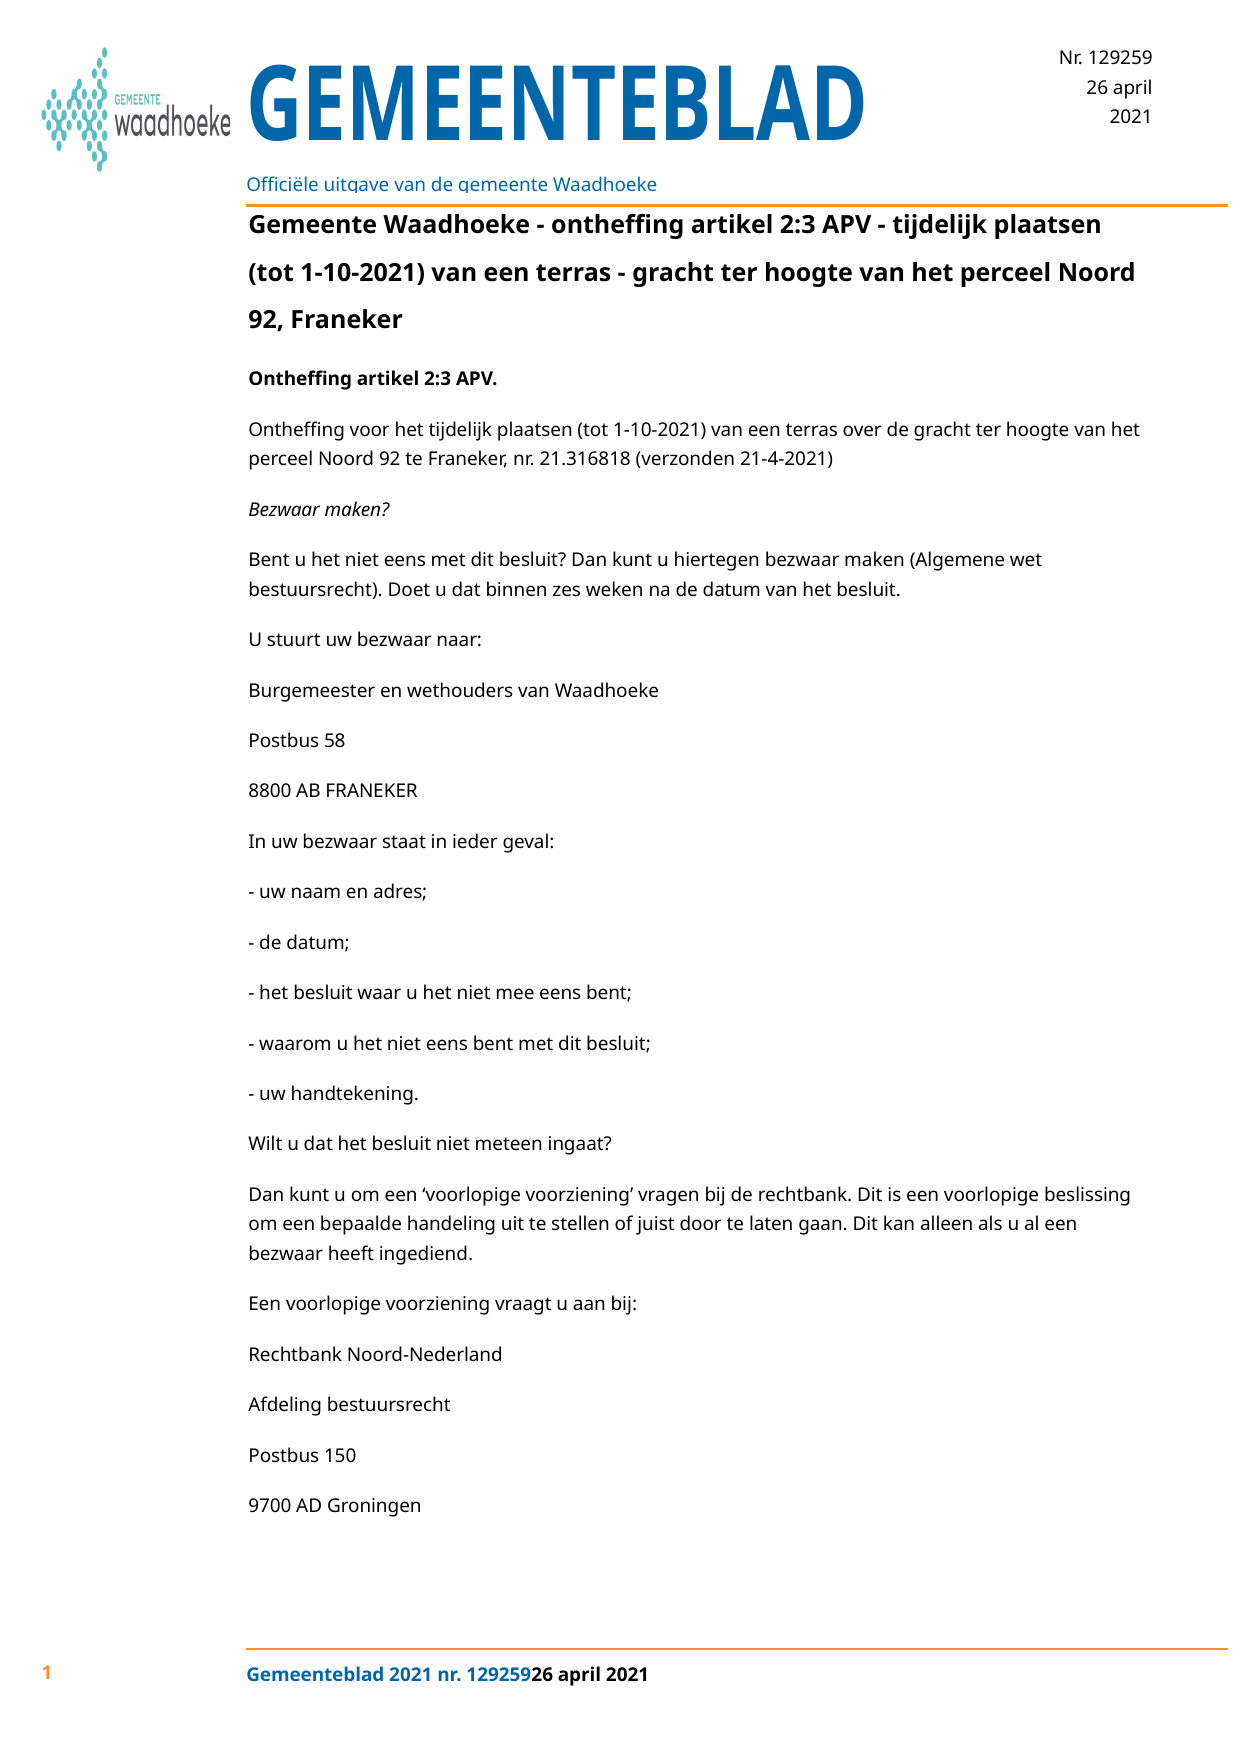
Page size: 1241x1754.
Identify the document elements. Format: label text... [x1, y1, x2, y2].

picture [41, 47, 231, 172]
text - de datum; [248, 929, 1152, 954]
text Postbus 58 [248, 727, 1152, 753]
text 9700 AD Groningen [248, 1492, 1152, 1518]
text Gemeente Waadhoeke - ontheffing artikel 2:3 APV - tijdelijk plaatsen (tot 1-10-2021) van een terras - gracht ter hoogte van het perceel Noord 92, Franeker [248, 207, 1152, 336]
text - het besluit waar u het niet mee eens bent; [248, 979, 1152, 1005]
text Afdeling bestuursrecht [248, 1391, 1152, 1417]
text - uw naam en adres; [248, 878, 1152, 904]
text In uw bezwaar staat in ieder geval: [248, 828, 1152, 854]
text Burgemeester en wethouders van Waadhoeke [248, 677, 1152, 702]
text Postbus 150 [248, 1442, 1152, 1467]
text Een voorlopige voorziening vraagt u aan bij: [248, 1291, 1152, 1316]
text - uw handtekening. [248, 1080, 1152, 1106]
text Bent u het niet eens met dit besluit? Dan kunt u hiertegen bezwaar maken (Algemene wet bestuursrecht). Doet u dat binnen zes weken na de datum van het besluit. [248, 546, 1152, 602]
text Ontheffing artikel 2:3 APV. [248, 366, 1152, 391]
text Rechtbank Noord-Nederland [248, 1341, 1152, 1367]
text 8800 AB FRANEKER [248, 778, 1152, 803]
text Bezwaar maken? [248, 496, 1152, 522]
text Dan kunt u om een ‘voorlopige voorziening’ vragen bij de rechtbank. Dit is een voorlopige beslissing om een bepaalde handeling uit te stellen of juist door te laten gaan. Dit kan alleen als u al een bezwaar heeft ingediend. [248, 1181, 1152, 1266]
text Ontheffing voor het tijdelijk plaatsen (tot 1-10-2021) van een terras over de gracht ter hoogte van het perceel Noord 92 te Franeker, nr. 21.316818 (verzonden 21-4-2021) [248, 416, 1152, 471]
text U stuurt uw bezwaar naar: [248, 626, 1152, 652]
text - waarom u het niet eens bent met dit besluit; [248, 1030, 1152, 1055]
text Wilt u dat het besluit niet meteen ingaat? [248, 1131, 1152, 1156]
